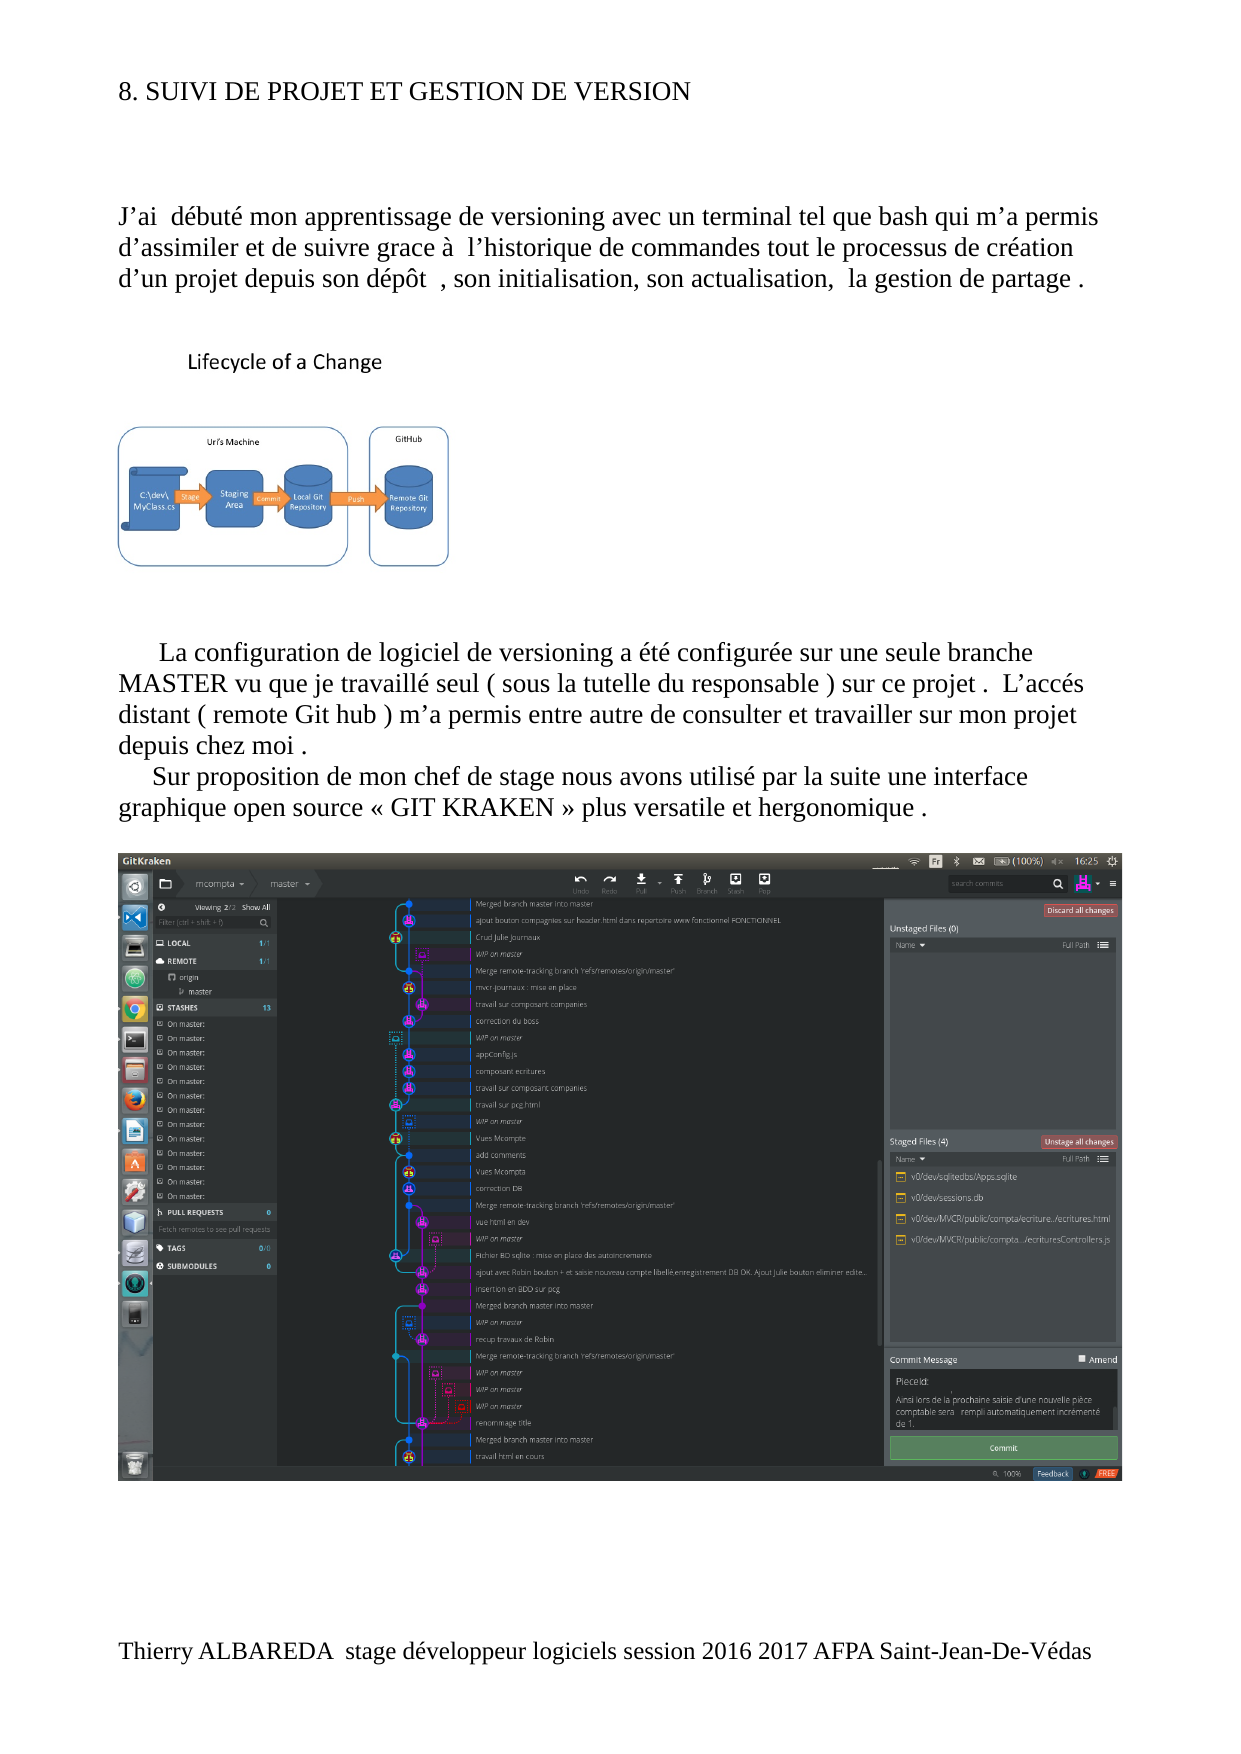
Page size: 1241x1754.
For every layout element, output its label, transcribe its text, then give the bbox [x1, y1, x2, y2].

picture [96, 327, 473, 610]
text La configuration de logiciel de versioning a été configurée sur une seule branche MASTER vu que je travaillé seul ( sous la tutelle du responsable ) sur ce projet . L’accés distant ( remote Git hub ) m’a permis entre autre de consulter et travailler sur mon projet depuis chez moi . [118, 636, 1122, 760]
text 8. SUIVI DE PROJET ET GESTION DE VERSION [118, 75, 1122, 106]
text J’ai débuté mon apprentissage de versioning avec un terminal tel que bash qui m’a permis d’assimiler et de suivre grace à l’historique de commandes tout le processus de création d’un projet depuis son dépôt , son initialisation, son actualisation, la gestion de partage . [118, 199, 1122, 293]
text Sur proposition de mon chef de stage nous avons utilisé par la suite une interface graphique open source « GIT KRAKEN » plus versatile et hergonomique . [118, 760, 1122, 822]
picture [118, 853, 1123, 1481]
